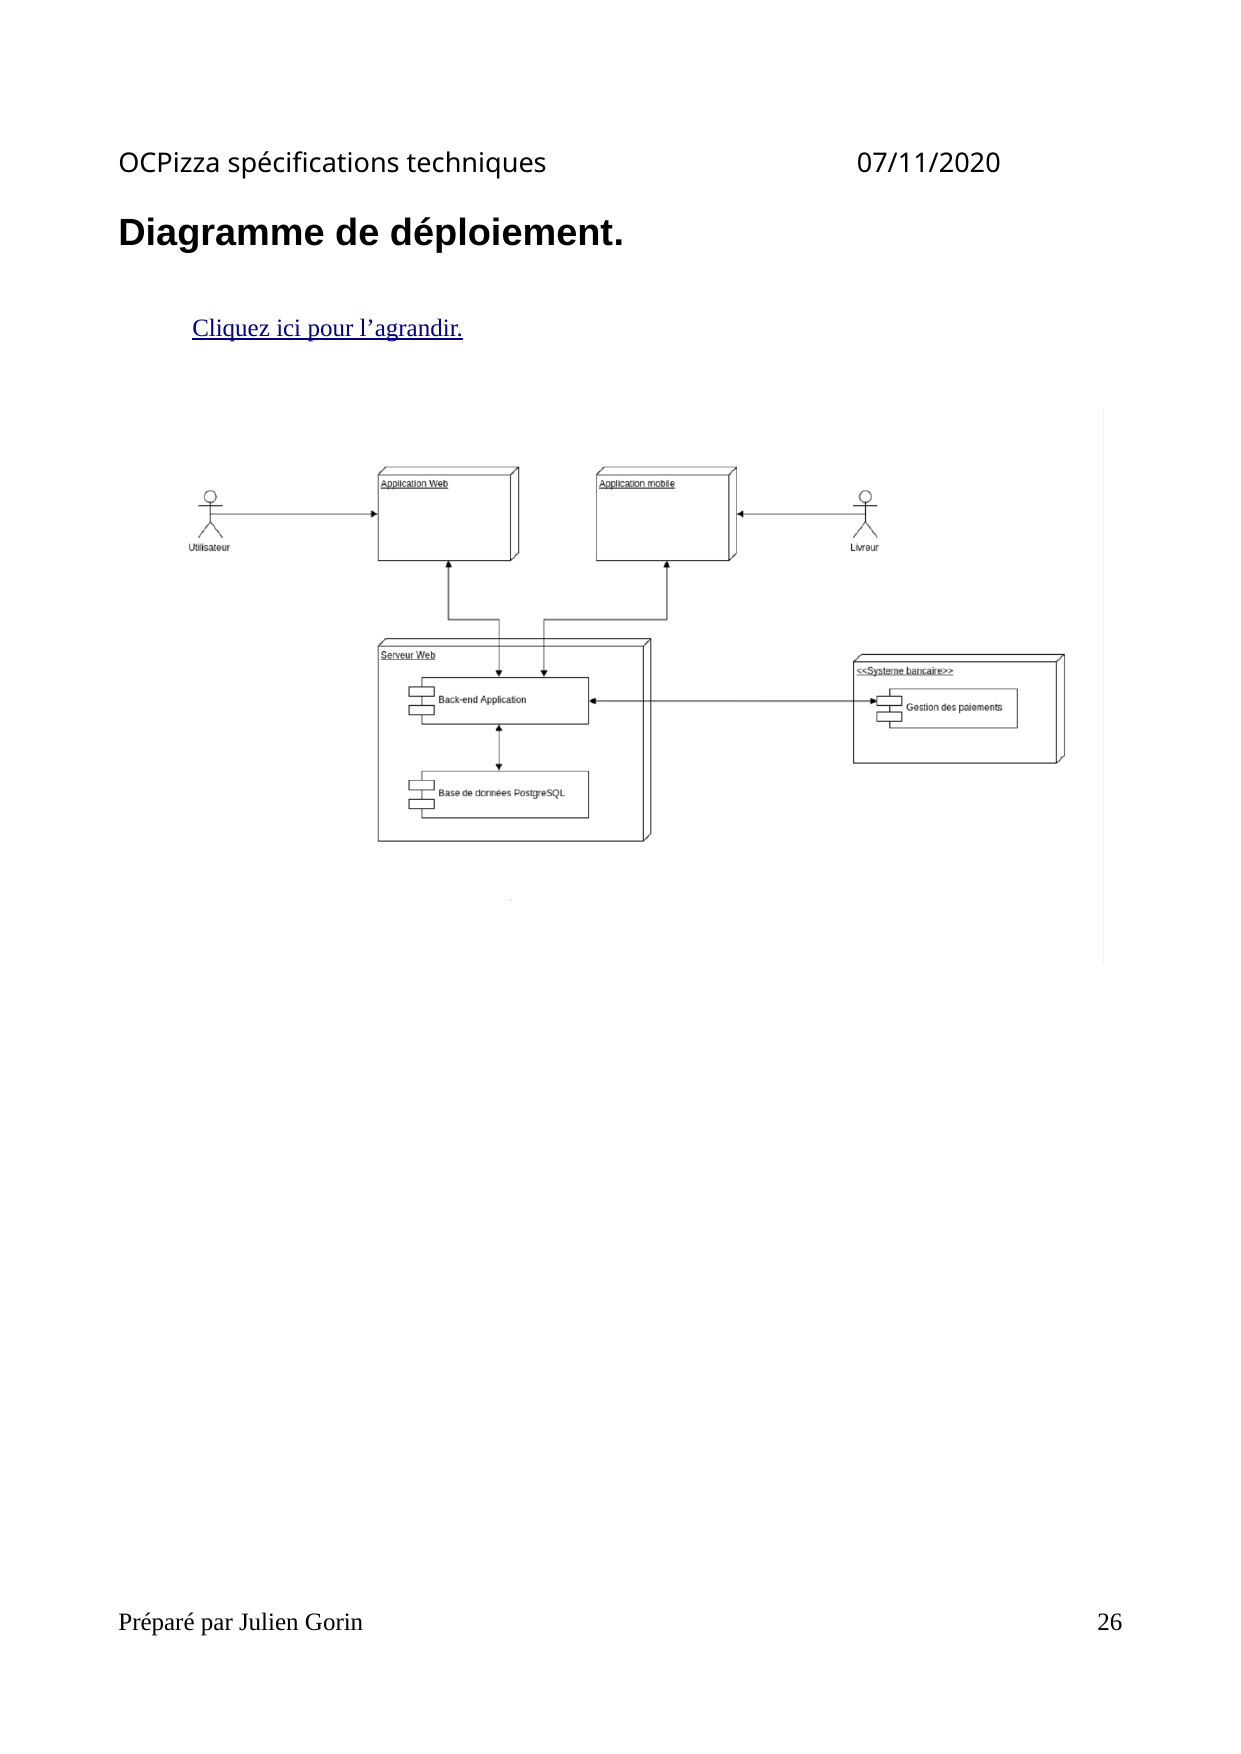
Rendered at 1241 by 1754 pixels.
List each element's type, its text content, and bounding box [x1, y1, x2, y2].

text Cliquez ici pour l’agrandir. [118, 313, 1122, 342]
picture [118, 408, 1123, 965]
subtitle Diagramme de déploiement. [118, 209, 1122, 253]
